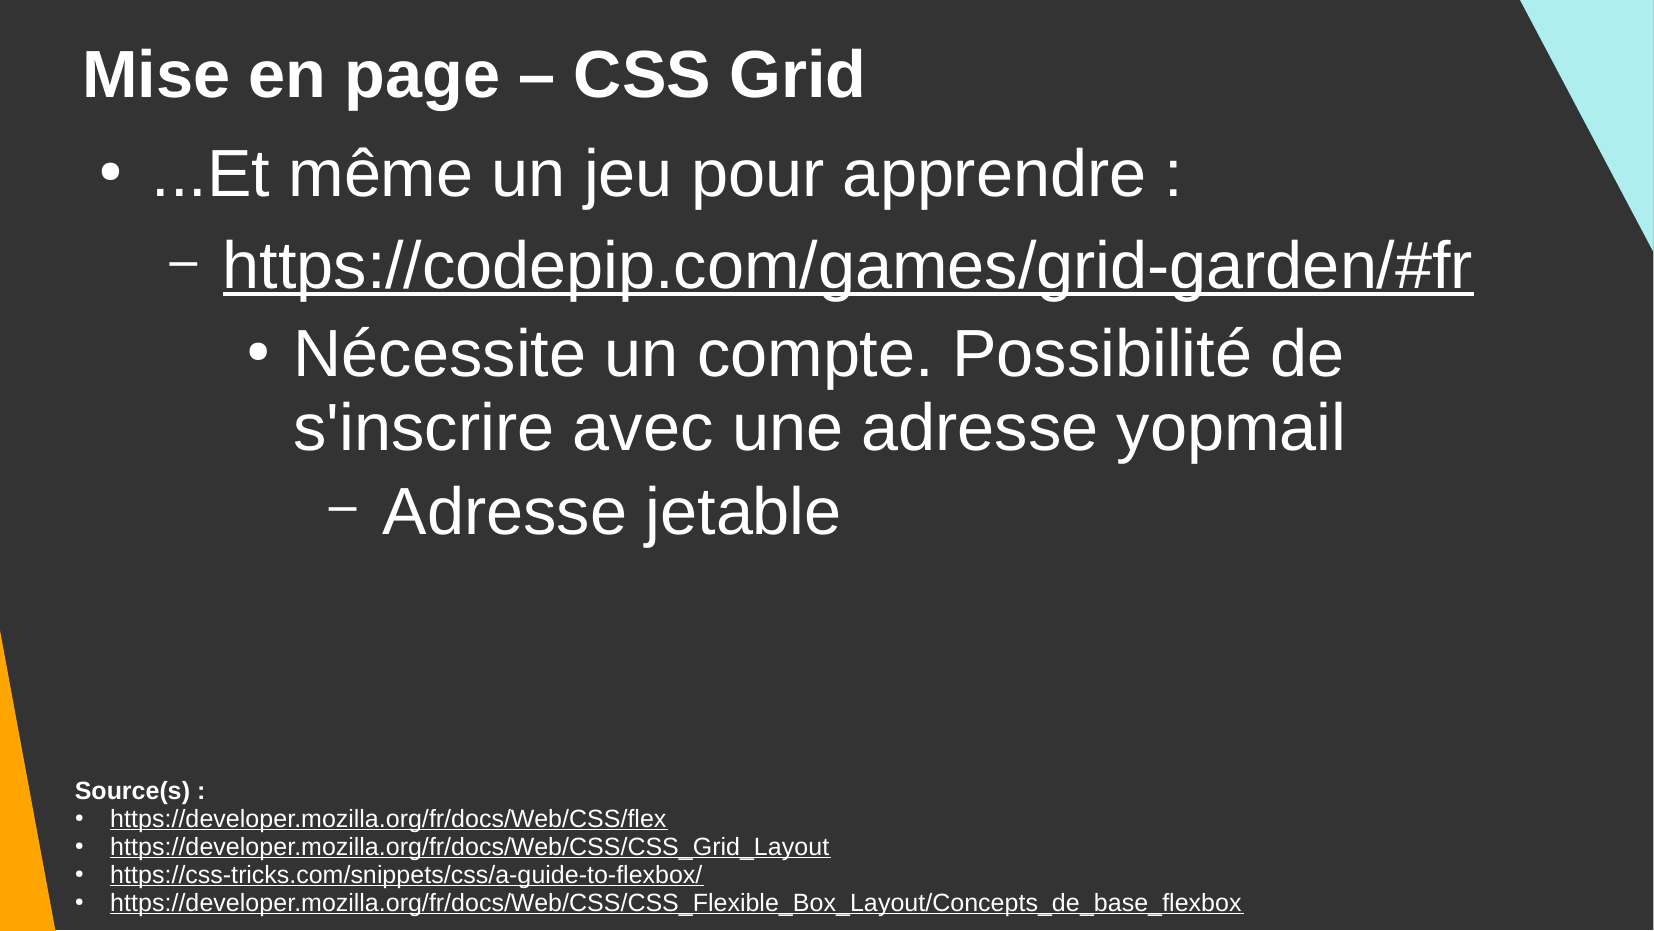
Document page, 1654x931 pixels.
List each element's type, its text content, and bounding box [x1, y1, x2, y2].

text_box [1520, 0, 1654, 254]
text_box [0, 630, 56, 931]
title Mise en page – CSS Grid [82, 37, 1571, 114]
text_box Source(s) : https://developer.mozilla.org/fr/docs/Web/CSS/flex https://developer.mozilla.org/fr/docs/Web/CSS/CSS_Grid_Layout https://css-tricks.com/snippets/css/a-guide-to-flexbox/ https://developer.mozilla.org/fr/docs/Web/CSS/CSS_Flexible_Box_Layout/Concepts_de_base_flexbox [60, 769, 1546, 925]
list ...Et même un jeu pour apprendre : https://codepip.com/games/grid-garden/#fr Nécessite un compte. Possibilité de s'inscrire avec une adresse yopmail Adresse jetable [80, 135, 1605, 647]
